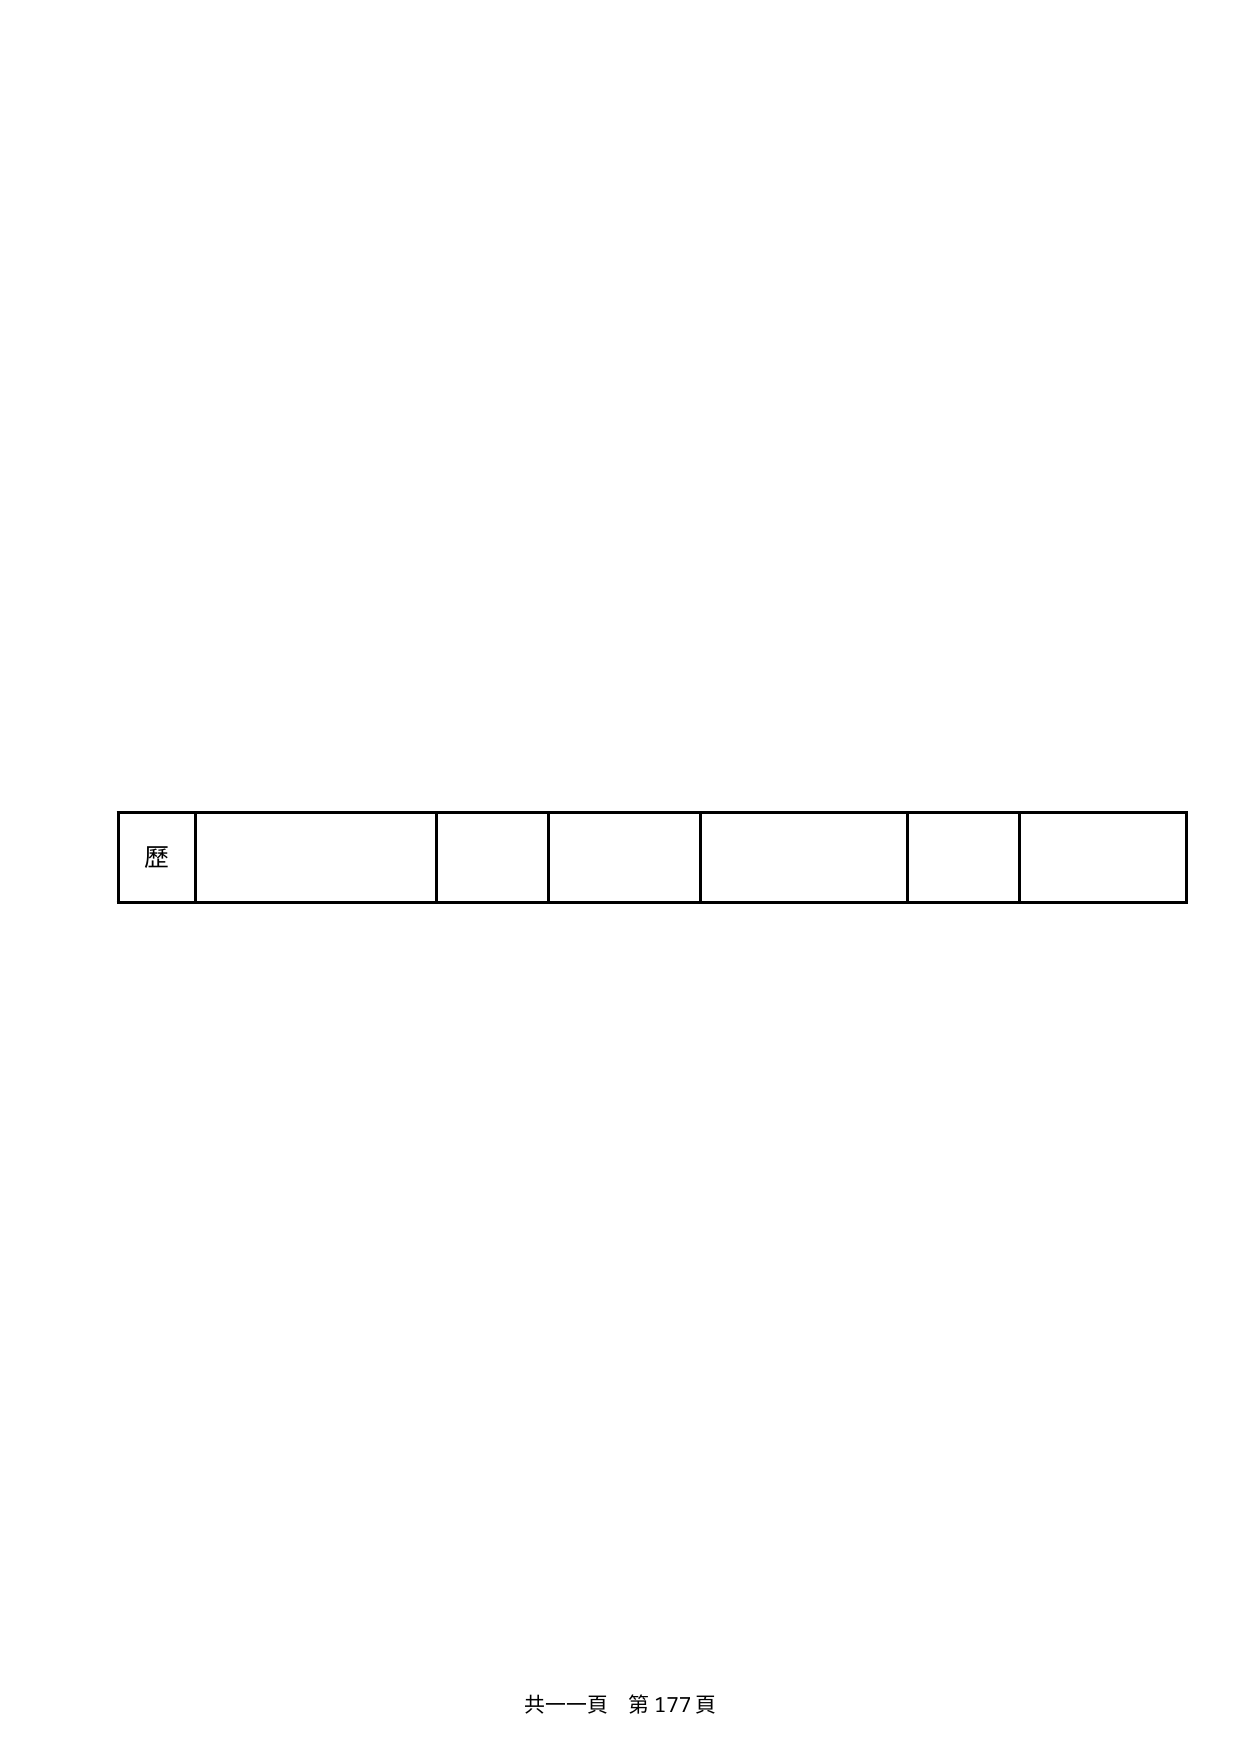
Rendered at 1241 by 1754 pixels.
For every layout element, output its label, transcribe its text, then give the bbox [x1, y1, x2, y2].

table_cell [438, 814, 547, 901]
table_cell [550, 814, 699, 901]
table_cell [1021, 814, 1185, 901]
table_cell 歷 [120, 814, 194, 901]
table_cell [197, 814, 435, 901]
table_cell [909, 814, 1018, 901]
table_cell [702, 814, 906, 901]
